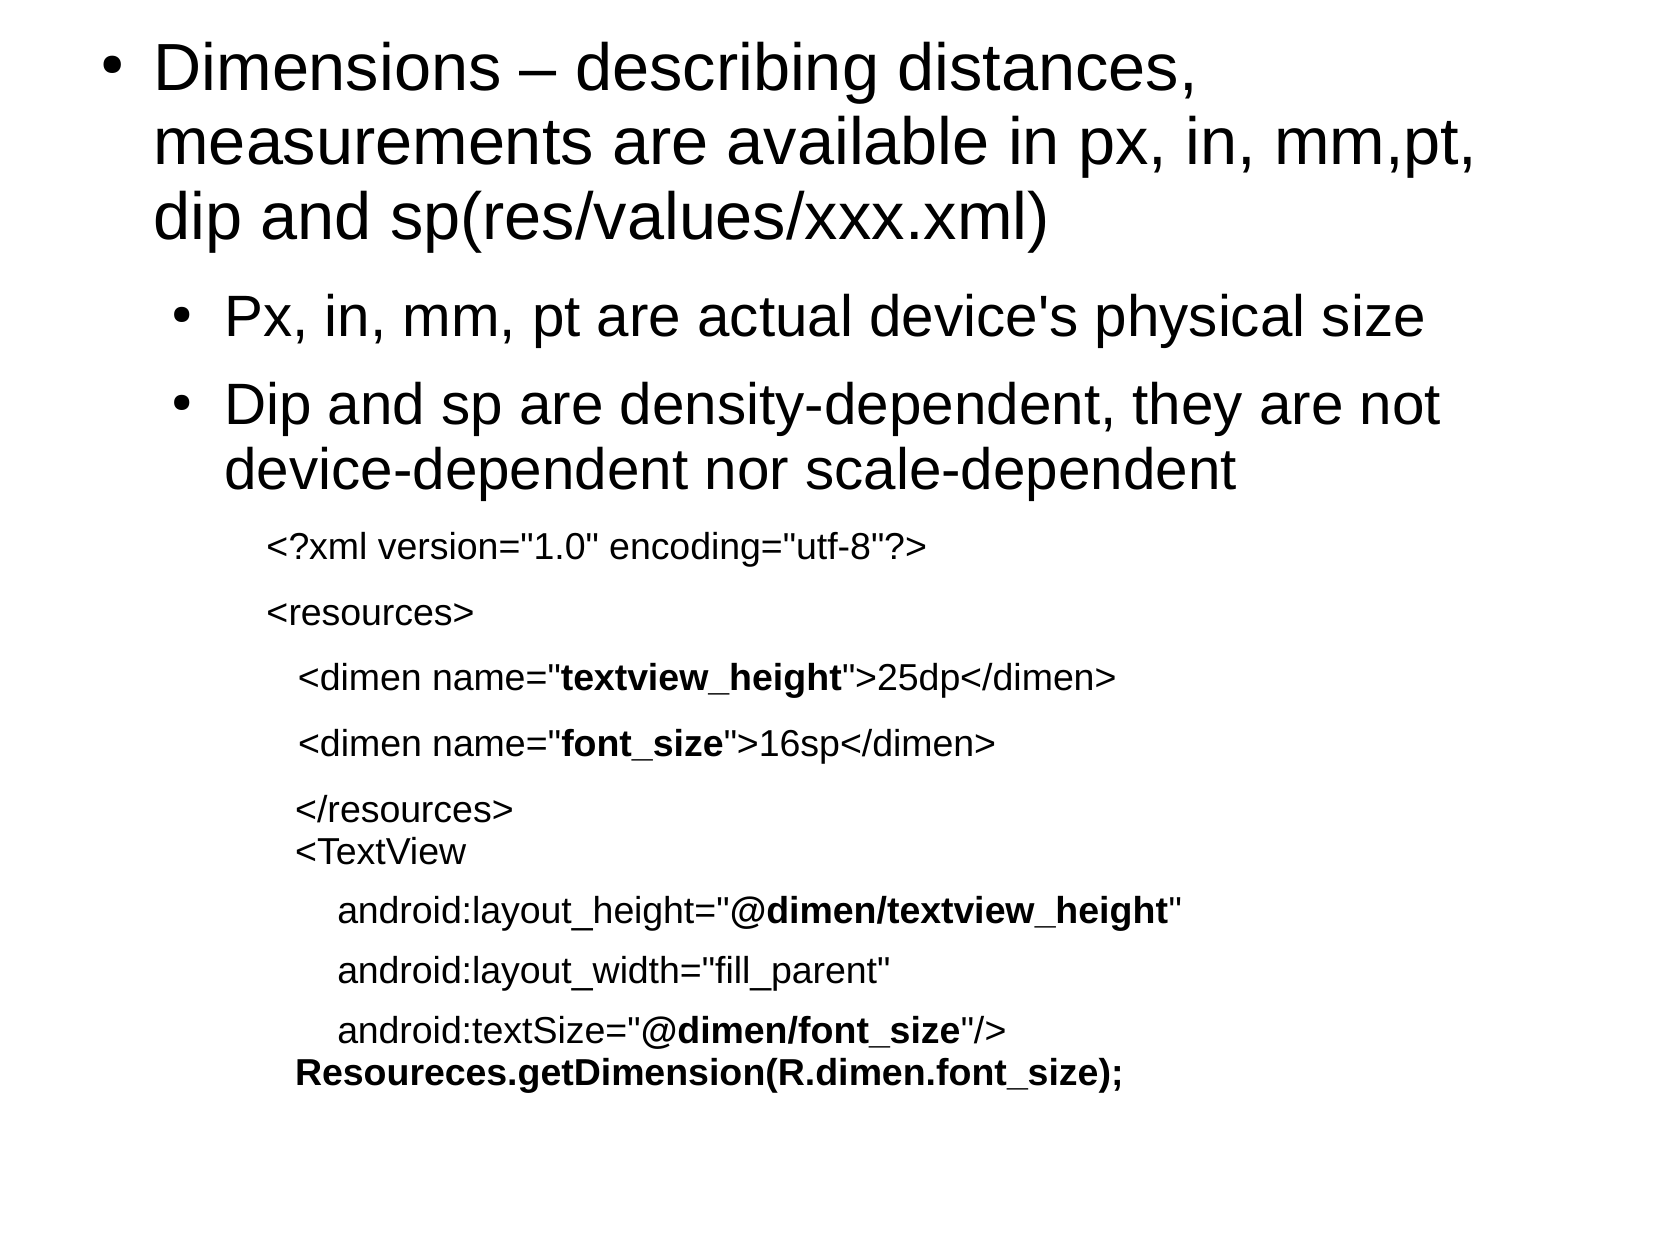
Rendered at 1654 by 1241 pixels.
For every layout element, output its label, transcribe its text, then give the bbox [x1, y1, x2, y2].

list Dimensions – describing distances, measurements are available in px, in, mm,pt, dip and sp(res/values/xxx.xml) Px, in, mm, pt are actual device's physical size Dip and sp are density-dependent, they are not device-dependent nor scale-dependent <?xml version="1.0" encoding="utf-8"?> <resources> <dimen name="textview_height">25dp</dimen> <dimen name="font_size">16sp</dimen> </resources> <TextView android:layout_height="@dimen/textview_height" android:layout_width="fill_parent" android:textSize="@dimen/font_size"/> Resoureces.getDimension(R.dimen.font_size); [82, 29, 1571, 1211]
